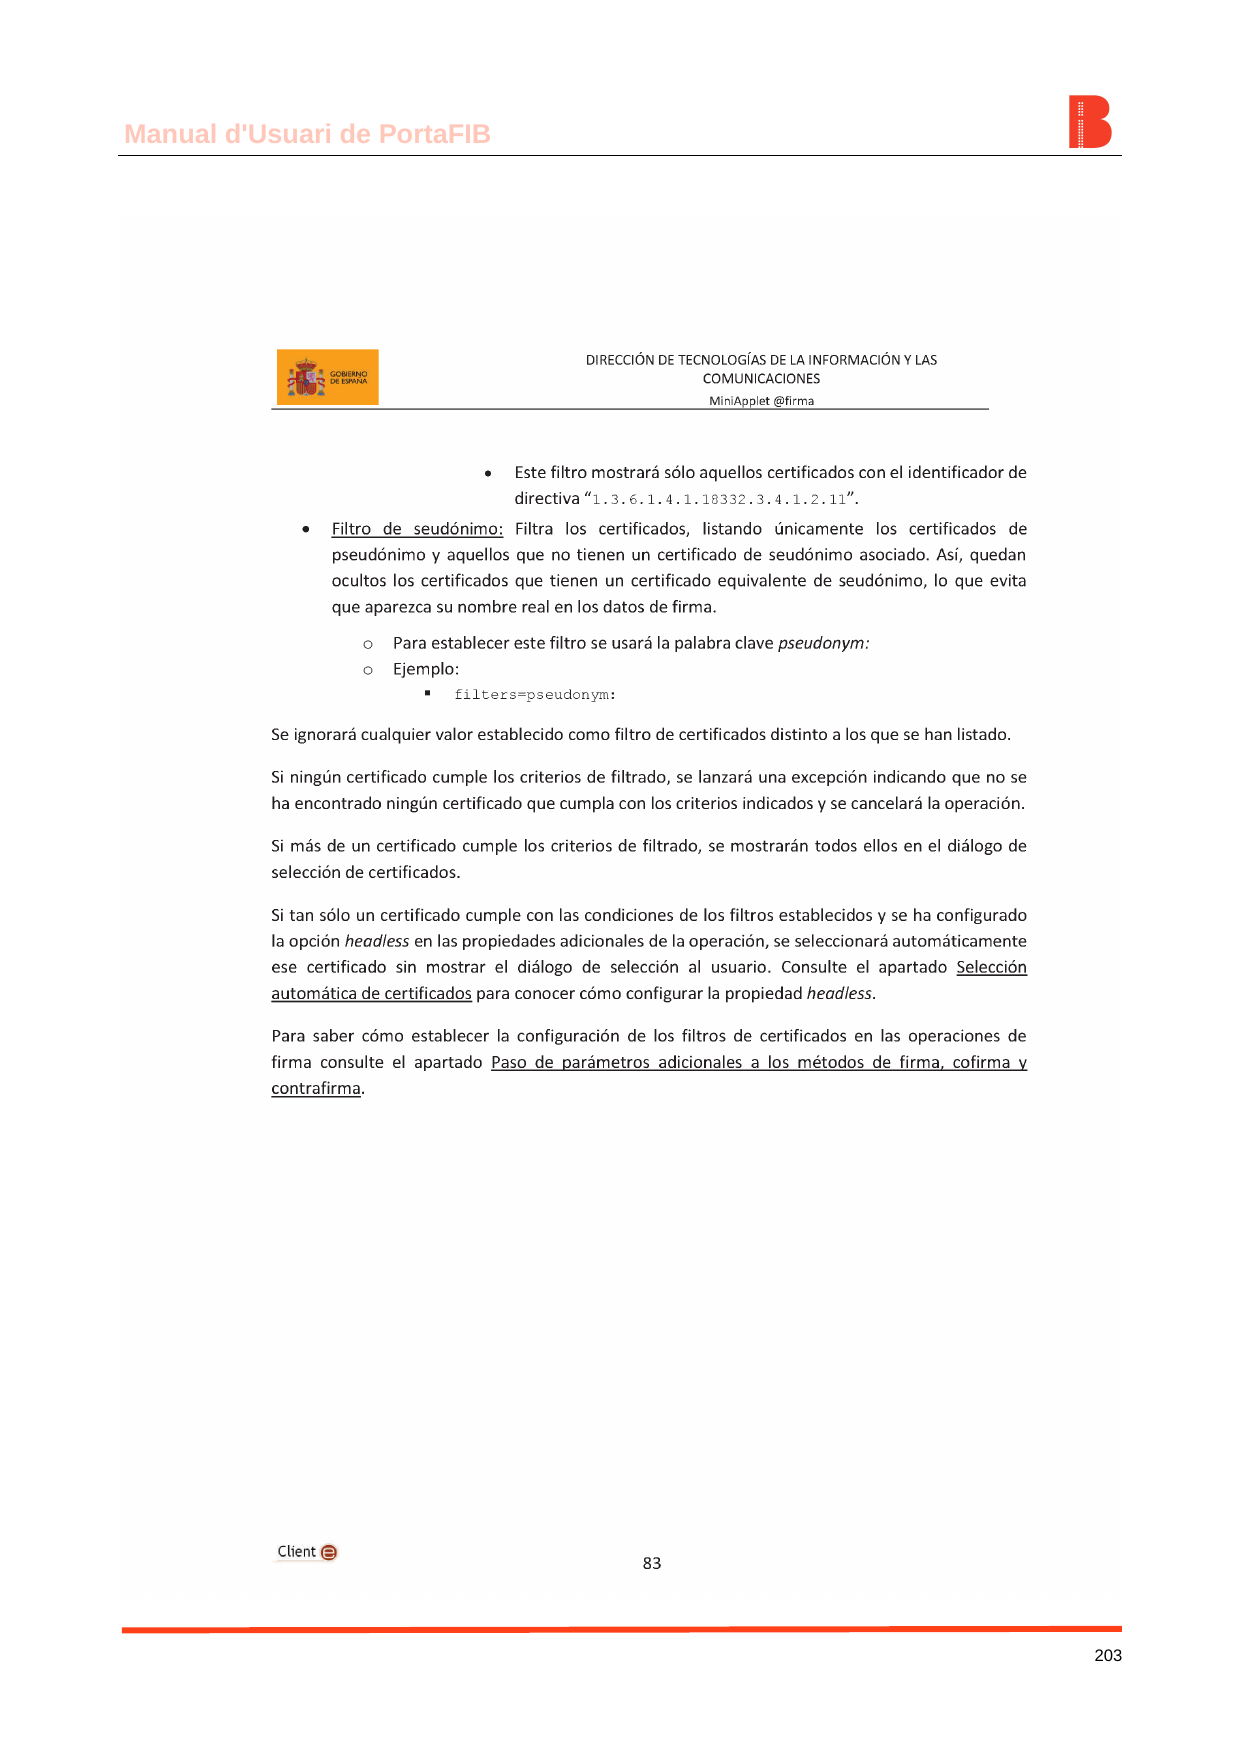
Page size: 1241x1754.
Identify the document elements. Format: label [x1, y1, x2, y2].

picture [118, 215, 1123, 1598]
picture [1063, 94, 1117, 150]
